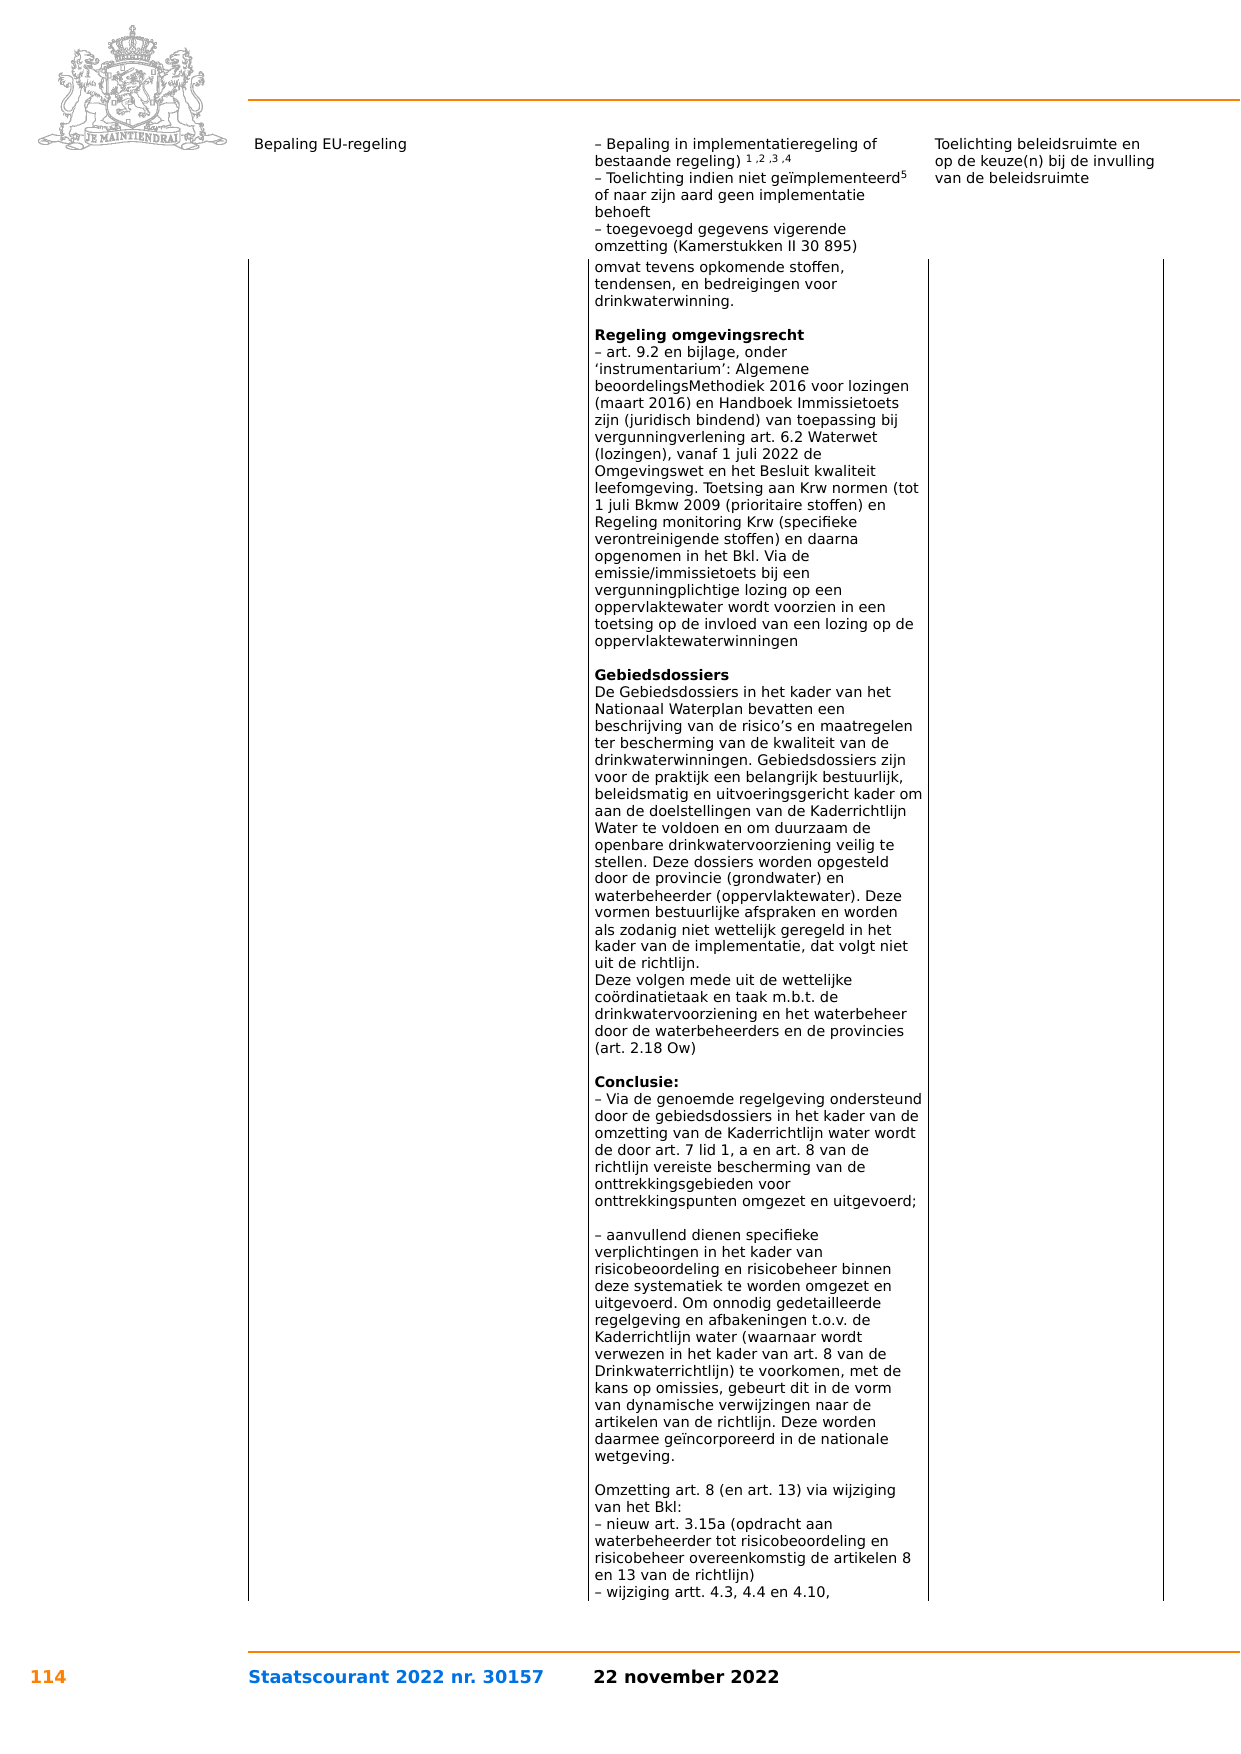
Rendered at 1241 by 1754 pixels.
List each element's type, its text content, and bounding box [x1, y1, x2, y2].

table_cell [589, 1210, 928, 1227]
table_cell [249, 1057, 588, 1074]
table_cell [589, 650, 928, 667]
table_cell [589, 310, 928, 327]
table_cell [249, 1210, 588, 1227]
table_cell Omzetting art. 8 (en art. 13) via wijziging van het Bkl: – nieuw art. 3.15a (opdracht aan waterbeheerder tot risicobeoordeling en risicobeheer overeenkomstig de artikelen 8 en 13 van de richtlijn) – wijziging artt. 4.3, 4.4 en 4.10, [589, 1482, 928, 1601]
table_cell [589, 1465, 928, 1482]
table_header Toelichting beleidsruimte en op de keuze(n) bij de invulling van de beleidsruimte [929, 131, 1163, 259]
table_cell [589, 1057, 928, 1074]
table_cell [929, 1227, 1163, 1465]
table_cell Conclusie: – Via de genoemde regelgeving ondersteund door de gebiedsdossiers in het kader van de omzetting van de Kaderrichtlijn water wordt de door art. 7 lid 1, a en art. 8 van de richtlijn vereiste bescherming van de onttrekkingsgebieden voor onttrekkingspunten omgezet en uitgevoerd; [589, 1074, 928, 1210]
table_header Bepaling EU-regeling [249, 131, 588, 259]
table_cell omvat tevens opkomende stoffen, tendensen, en bedreigingen voor drinkwaterwinning. [589, 260, 928, 310]
table_cell Regeling omgevingsrecht – art. 9.2 en bijlage, onder ‘instrumentarium’: Algemene beoordelingsMethodiek 2016 voor lozingen (maart 2016) en Handboek Immissietoets zijn (juridisch bindend) van toepassing bij vergunningverlening art. 6.2 Waterwet (lozingen), vanaf 1 juli 2022 de Omgevingswet en het Besluit kwaliteit leefomgeving. Toetsing aan Krw normen (tot 1 juli Bkmw 2009 (prioritaire stoffen) en Regeling monitoring Krw (specifieke verontreinigende stoffen) en daarna opgenomen in het Bkl. Via de emissie/immissietoets bij een vergunningplichtige lozing op een oppervlaktewater wordt voorzien in een toetsing op de invloed van een lozing op de oppervlaktewaterwinningen [589, 327, 928, 650]
table_header – Bepaling in implementatieregeling of bestaande regeling) 1,2,3,4 – Toelichting indien niet geïmplementeerd5 of naar zijn aard geen implementatie behoeft – toegevoegd gegevens vigerende omzetting (Kamerstukken II 30 895) [589, 131, 928, 259]
table_cell [249, 327, 588, 650]
table_cell [929, 1057, 1163, 1074]
table_cell Gebiedsdossiers De Gebiedsdossiers in het kader van het Nationaal Waterplan bevatten een beschrijving van de risico’s en maatregelen ter bescherming van de kwaliteit van de drinkwaterwinningen. Gebiedsdossiers zijn voor de praktijk een belangrijk bestuurlijk, beleidsmatig en uitvoeringsgericht kader om aan de doelstellingen van de Kaderrichtlijn Water te voldoen en om duurzaam de openbare drinkwatervoorziening veilig te stellen. Deze dossiers worden opgesteld door de provincie (grondwater) en waterbeheerder (oppervlaktewater). Deze vormen bestuurlijke afspraken en worden als zodanig niet wettelijk geregeld in het kader van de implementatie, dat volgt niet uit de richtlijn. Deze volgen mede uit de wettelijke coördinatietaak en taak m.b.t. de drinkwatervoorziening en het waterbeheer door de waterbeheerders en de provincies (art. 2.18 Ow) [589, 667, 928, 1057]
table_cell [929, 1482, 1163, 1601]
table_cell [249, 667, 588, 1057]
table_cell [249, 650, 588, 667]
table_cell [929, 650, 1163, 667]
table_cell [929, 1465, 1163, 1482]
table_cell [249, 260, 588, 310]
picture [38, 25, 227, 150]
table_cell [249, 1482, 588, 1601]
table_cell [249, 310, 588, 327]
table_cell [249, 1074, 588, 1210]
table_cell [249, 1465, 588, 1482]
table_cell [929, 327, 1163, 650]
table_cell [249, 1227, 588, 1465]
table_cell [929, 1074, 1163, 1210]
table_cell [929, 310, 1163, 327]
table_cell [929, 260, 1163, 310]
table_cell [929, 667, 1163, 1057]
table_cell – aanvullend dienen specifieke verplichtingen in het kader van risicobeoordeling en risicobeheer binnen deze systematiek te worden omgezet en uitgevoerd. Om onnodig gedetailleerde regelgeving en afbakeningen t.o.v. de Kaderrichtlijn water (waarnaar wordt verwezen in het kader van art. 8 van de Drinkwaterrichtlijn) te voorkomen, met de kans op omissies, gebeurt dit in de vorm van dynamische verwijzingen naar de artikelen van de richtlijn. Deze worden daarmee geïncorporeerd in de nationale wetgeving. [589, 1227, 928, 1465]
table_cell [929, 1210, 1163, 1227]
